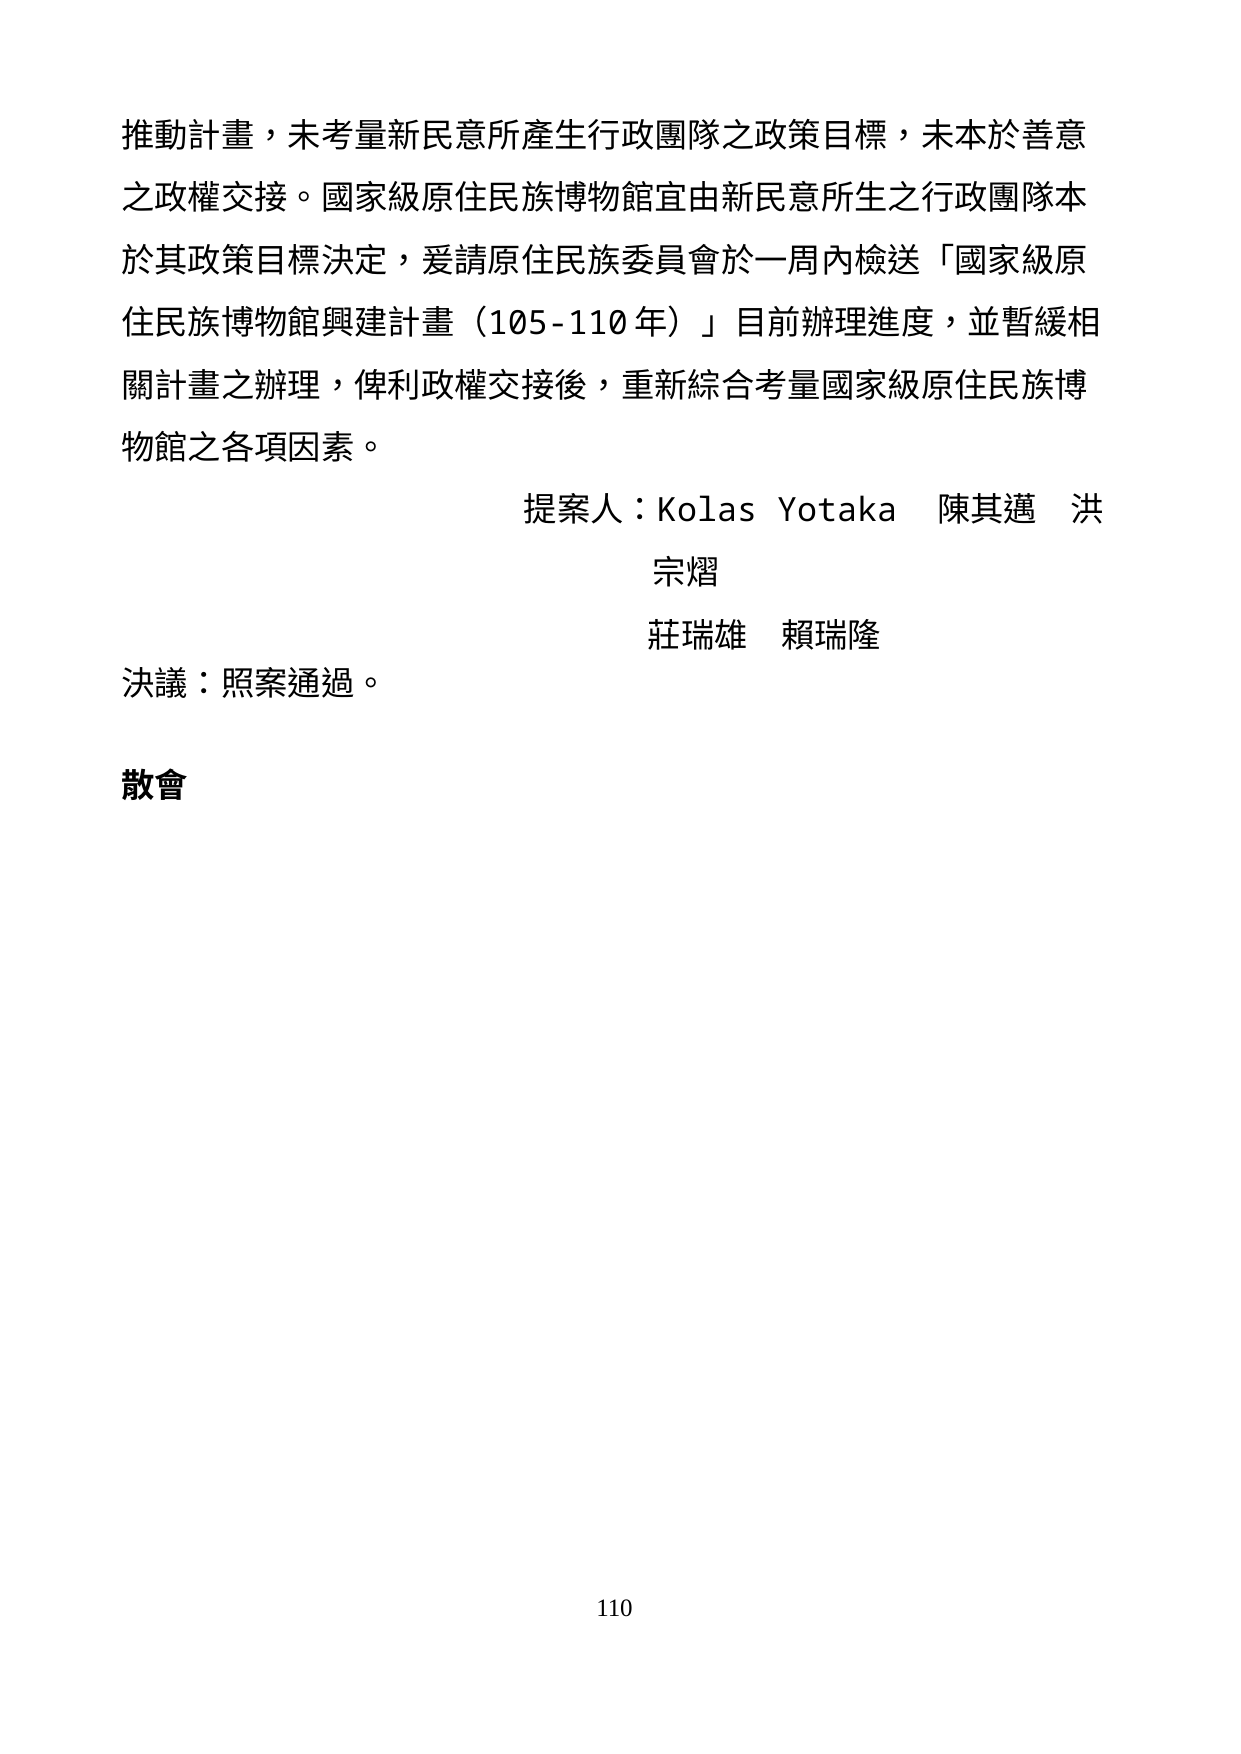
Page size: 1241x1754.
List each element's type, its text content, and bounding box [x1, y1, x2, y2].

text 莊瑞雄 賴瑞隆 [647, 591, 1107, 653]
text 散會 [121, 757, 1107, 807]
text 推動計畫，未考量新民意所產生行政團隊之政策目標，未本於善意之政權交接。國家級原住民族博物館宜由新民意所生之行政團隊本於其政策目標決定，爰請原住民族委員會於一周內檢送「國家級原住民族博物館興建計畫（105-110年）」目前辦理進度，並暫緩相關計畫之辦理，俾利政權交接後，重新綜合考量國家級原住民族博物館之各項因素。 [121, 91, 1107, 466]
text 決議：照案通過。 [121, 653, 1107, 705]
text 提案人：Kolas Yotaka 陳其邁 洪宗熠 [523, 466, 1107, 591]
